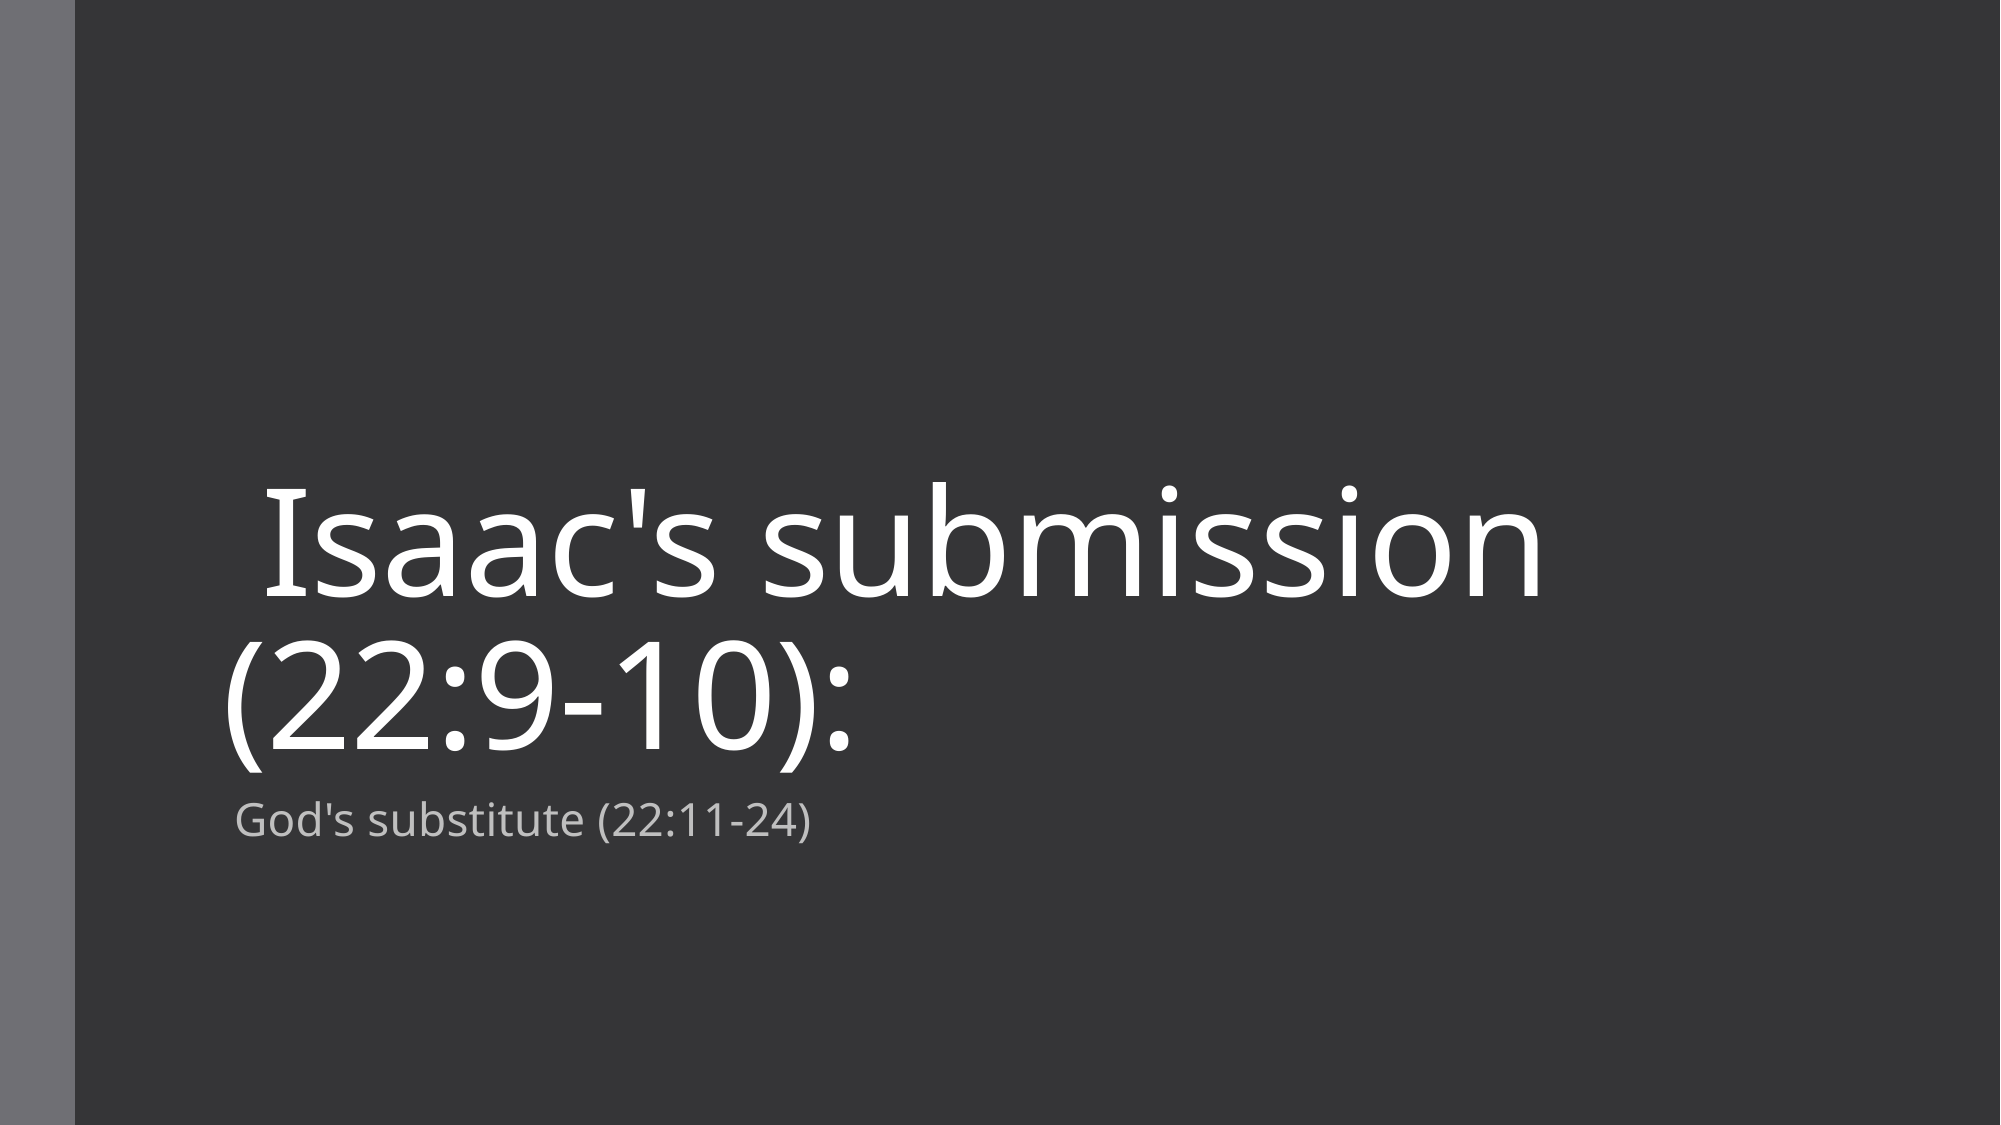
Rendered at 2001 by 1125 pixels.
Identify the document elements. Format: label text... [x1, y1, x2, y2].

title Isaac's submission (22:9-10): [206, 124, 1752, 787]
subtitle God's substitute (22:11-24) [206, 787, 1752, 1066]
